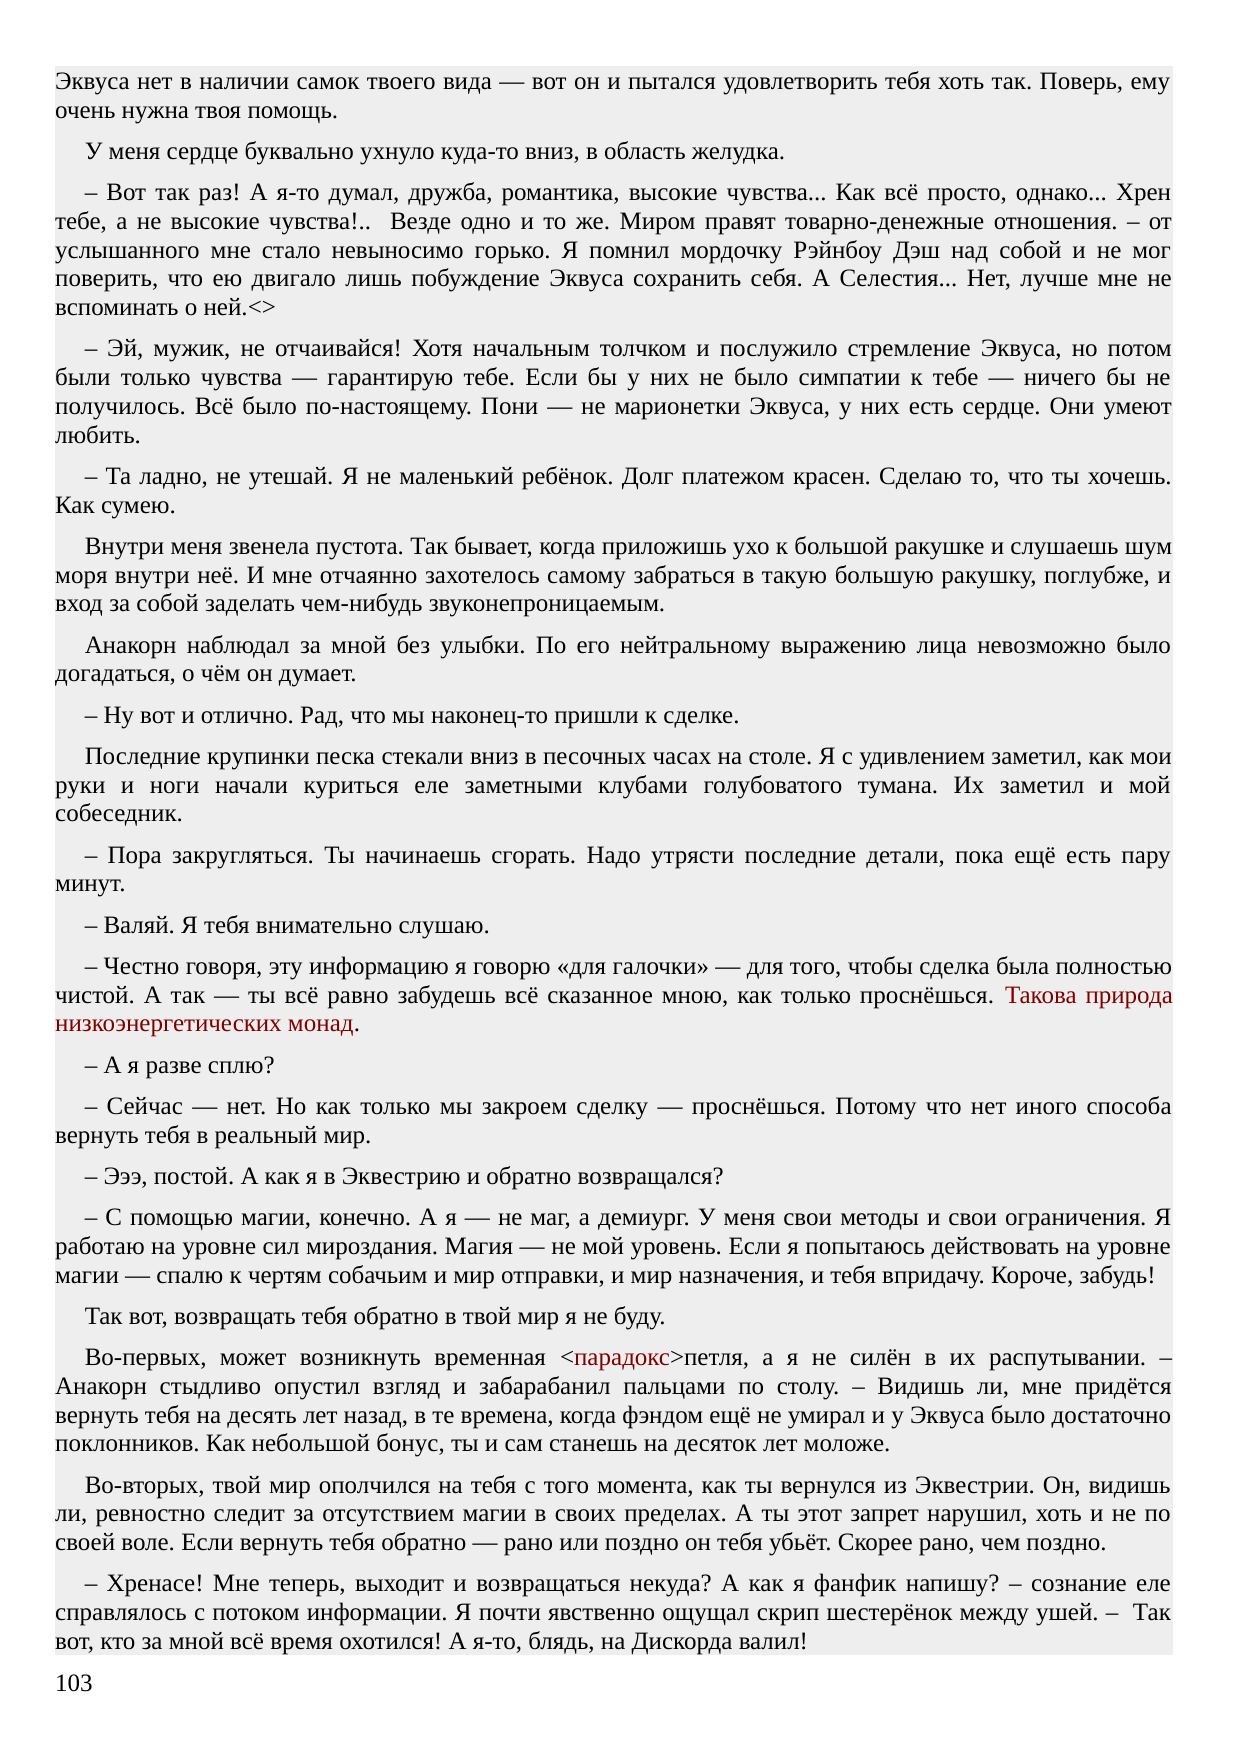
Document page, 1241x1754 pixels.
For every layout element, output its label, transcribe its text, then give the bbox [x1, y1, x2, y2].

text – С помощью магии, конечно. А я — не маг, а демиург. У меня свои методы и свои ограничения. Я работаю на уровне сил мироздания. Магия — не мой уровень. Если я попытаюсь действовать на уровне магии — спалю к чертям собачьим и мир отправки, и мир назначения, и тебя впридачу. Короче, забудь! [55, 1202, 1173, 1288]
text – А я разве сплю? [55, 1050, 1173, 1078]
text – Хренасе! Мне теперь, выходит и возвращаться некуда? А как я фанфик напишу? – сознание еле справлялось с потоком информации. Я почти явственно ощущал скрип шестерёнок между ушей. – Так вот, кто за мной всё время охотился! А я-то, блядь, на Дискорда валил! [55, 1568, 1173, 1655]
text – Ну вот и отлично. Рад, что мы наконец-то пришли к сделке. [55, 700, 1173, 728]
text – Та ладно, не утешай. Я не маленький ребёнок. Долг платежом красен. Сделаю то, что ты хочешь. Как сумею. [55, 461, 1173, 518]
text Последние крупинки песка стекали вниз в песочных часах на столе. Я с удивлением заметил, как мои руки и ноги начали куриться еле заметными клубами голубоватого тумана. Их заметил и мой собеседник. [55, 741, 1173, 827]
text – Честно говоря, эту информацию я говорю «для галочки» — для того, чтобы сделка была полностью чистой. А так — ты всё равно забудешь всё сказанное мною, как только проснёшься. Такова природа низкоэнергетических монад. [55, 951, 1173, 1037]
text Во-вторых, твой мир ополчился на тебя с того момента, как ты вернулся из Эквестрии. Он, видишь ли, ревностно следит за отсутствием магии в своих пределах. А ты этот запрет нарушил, хоть и не по своей воле. Если вернуть тебя обратно — рано или поздно он тебя убьёт. Скорее рано, чем поздно. [55, 1470, 1173, 1556]
text – Пора закругляться. Ты начинаешь сгорать. Надо утрясти последние детали, пока ещё есть пару минут. [55, 840, 1173, 897]
text Во-первых, может возникнуть временная <парадокс>петля, а я не силён в их распутывании. – Анакорн стыдливо опустил взгляд и забарабанил пальцами по столу. – Видишь ли, мне придётся вернуть тебя на десять лет назад, в те времена, когда фэндом ещё не умирал и у Эквуса было достаточно поклонников. Как небольшой бонус, ты и сам станешь на десяток лет моложе. [55, 1342, 1173, 1457]
text – Сейчас — нет. Но как только мы закроем сделку — проснёшься. Потому что нет иного способа вернуть тебя в реальный мир. [55, 1091, 1173, 1148]
text Анакорн наблюдал за мной без улыбки. По его нейтральному выражению лица невозможно было догадаться, о чём он думает. [55, 630, 1173, 687]
text Внутри меня звенела пустота. Так бывает, когда приложишь ухо к большой ракушке и слушаешь шум моря внутри неё. И мне отчаянно захотелось самому забраться в такую большую ракушку, поглубже, и вход за собой заделать чем-нибудь звуконепроницаемым. [55, 531, 1173, 617]
text – Эээ, постой. А как я в Эквестрию и обратно возвращался? [55, 1161, 1173, 1190]
text Так вот, возвращать тебя обратно в твой мир я не буду. [55, 1301, 1173, 1330]
text – Вот так раз! А я-то думал, дружба, романтика, высокие чувства... Как всё просто, однако... Хрен тебе, а не высокие чувства!.. Везде одно и то же. Миром правят товарно-денежные отношения. – от услышанного мне стало невыносимо горько. Я помнил мордочку Рэйнбоу Дэш над собой и не мог поверить, что ею двигало лишь побуждение Эквуса сохранить себя. А Селестия... Нет, лучше мне не вспоминать о ней.<> [55, 177, 1173, 321]
text Эквуса нет в наличии самок твоего вида — вот он и пытался удовлетворить тебя хоть так. Поверь, ему очень нужна твоя помощь. [55, 66, 1173, 123]
text – Валяй. Я тебя внимательно слушаю. [55, 910, 1173, 938]
text У меня сердце буквально ухнуло куда-то вниз, в область желудка. [55, 136, 1173, 165]
text – Эй, мужик, не отчаивайся! Хотя начальным толчком и послужило стремление Эквуса, но потом были только чувства — гарантирую тебе. Если бы у них не было симпатии к тебе — ничего бы не получилось. Всё было по-настоящему. Пони — не марионетки Эквуса, у них есть сердце. Они умеют любить. [55, 333, 1173, 448]
